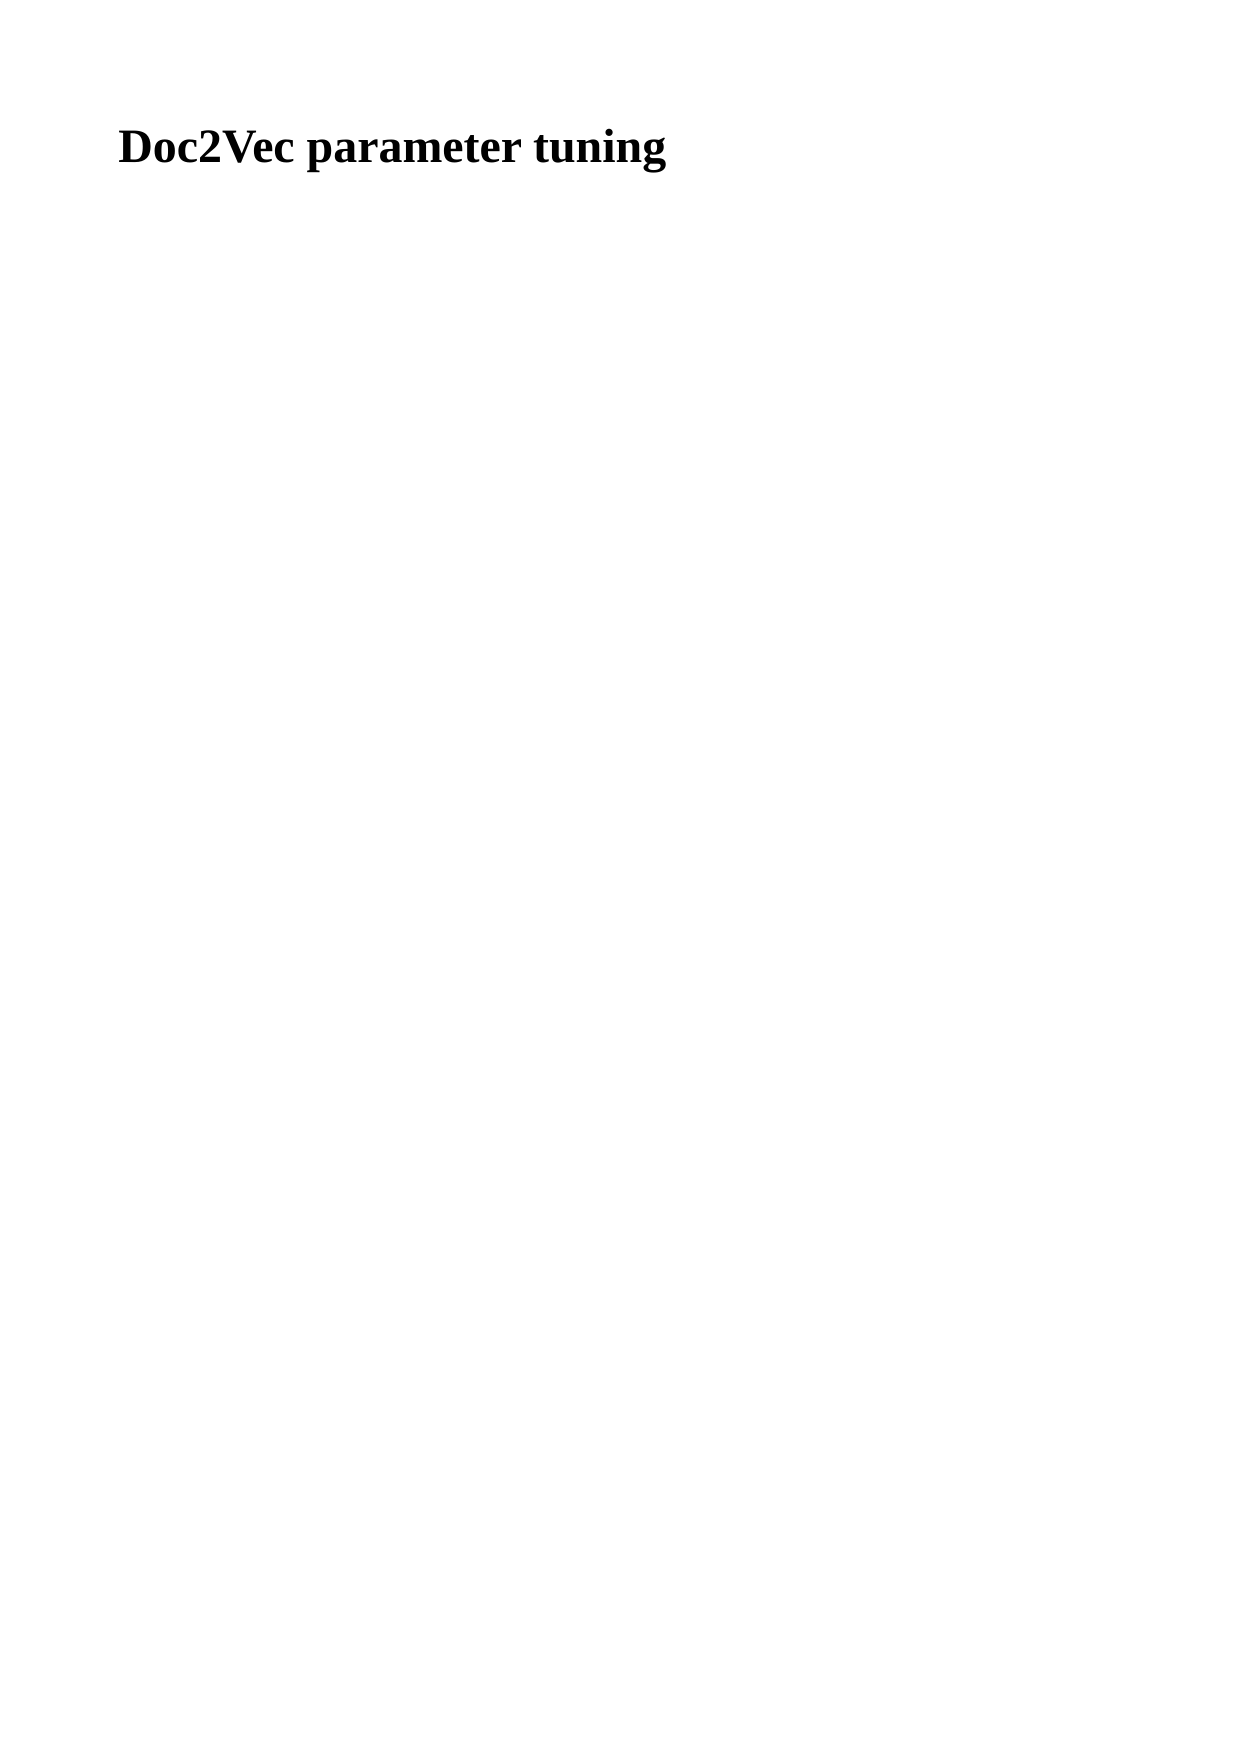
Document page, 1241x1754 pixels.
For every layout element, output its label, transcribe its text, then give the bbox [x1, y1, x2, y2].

text Doc2Vec parameter tuning [118, 118, 1122, 173]
